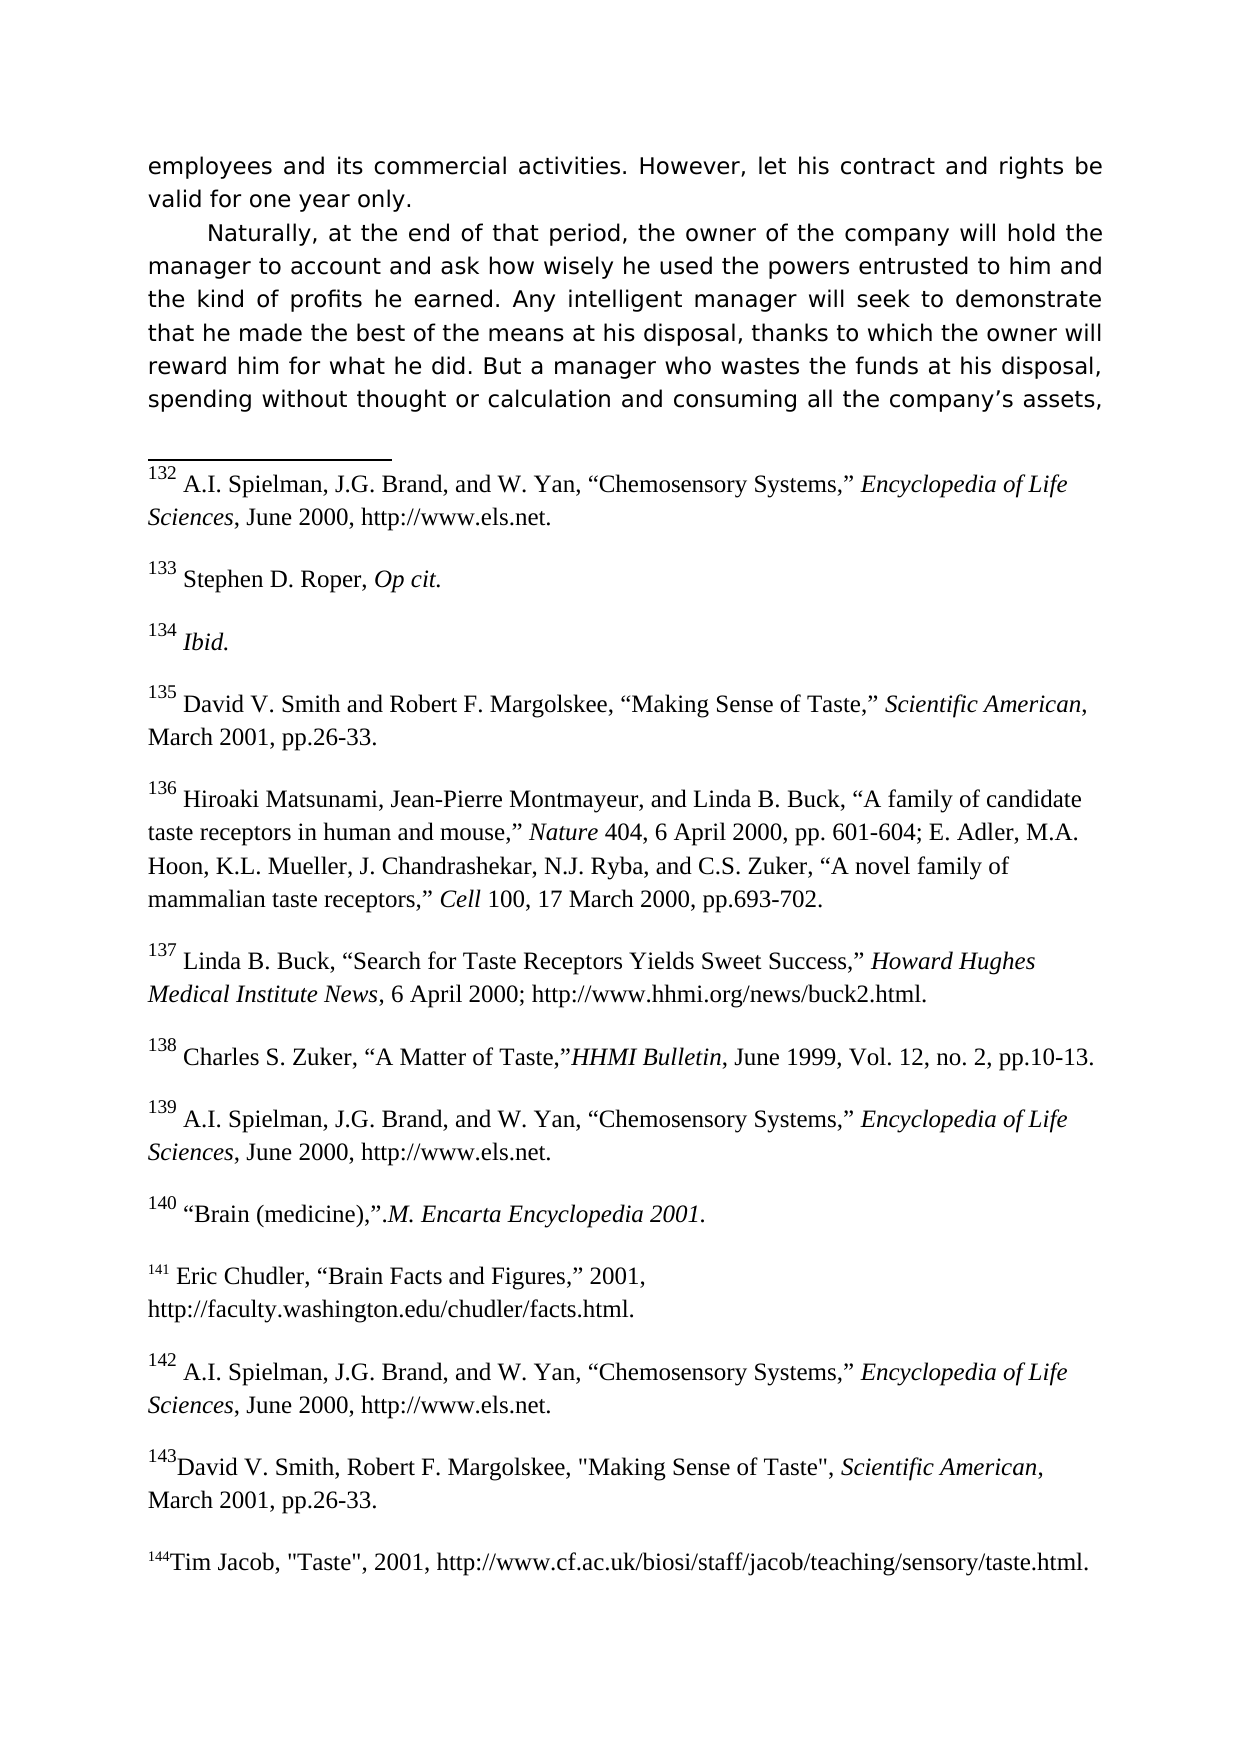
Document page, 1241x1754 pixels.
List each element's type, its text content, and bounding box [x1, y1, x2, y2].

text A.I. Spielman, J.G. Brand, and W. Yan, “Chemosensory Systems,” Encyclopedia of Life Sciences, June 2000, http://www.els.net. [148, 1100, 1104, 1167]
text employees and its commercial activities. However, let his contract and rights be valid for one year only. [148, 148, 1104, 214]
text A.I. Spielman, J.G. Brand, and W. Yan, “Chemosensory Systems,” Encyclopedia of Life Sciences, June 2000, http://www.els.net. [148, 466, 1104, 532]
text Stephen D. Roper, Op cit. [148, 561, 1104, 594]
text Eric Chudler, “Brain Facts and Figures,” 2001, http://faculty.washington.edu/chudler/facts.html. [148, 1258, 1104, 1324]
text Naturally, at the end of that period, the owner of the company will hold the manager to account and ask how wisely he used the powers entrusted to him and the kind of profits he earned. Any intelligent manager will seek to demonstrate that he made the best of the means at his disposal, thanks to which the owner will reward him for what he did. But a manager who wastes the funds at his disposal, spending without thought or calculation and consuming all the company’s assets, [148, 214, 1104, 414]
text Charles S. Zuker, “A Matter of Taste,”HHMI Bulletin, June 1999, Vol. 12, no. 2, pp.10-13. [148, 1038, 1104, 1072]
text “Brain (medicine),”.M. Encarta Encyclopedia 2001. [148, 1196, 1104, 1229]
text A.I. Spielman, J.G. Brand, and W. Yan, “Chemosensory Systems,” Encyclopedia of Life Sciences, June 2000, http://www.els.net. [148, 1353, 1104, 1420]
text Linda B. Buck, “Search for Taste Receptors Yields Sweet Success,” Howard Hughes Medical Institute News, 6 April 2000; http://www.hhmi.org/news/buck2.html. [148, 943, 1104, 1009]
text Hiroaki Matsunami, Jean-Pierre Montmayeur, and Linda B. Buck, “A family of candidate taste receptors in human and mouse,” Nature 404, 6 April 2000, pp. 601-604; E. Adler, M.A. Hoon, K.L. Mueller, J. Chandrashekar, N.J. Ryba, and C.S. Zuker, “A novel family of mammalian taste receptors,” Cell 100, 17 March 2000, pp.693-702. [148, 781, 1104, 914]
text David V. Smith and Robert F. Margolskee, “Making Sense of Taste,” Scientific American, March 2001, pp.26-33. [148, 685, 1104, 752]
text Tim Jacob, "Taste", 2001, http://www.cf.ac.uk/biosi/staff/jacob/teaching/sensory/taste.html. [148, 1544, 1104, 1577]
text Ibid. [148, 623, 1104, 657]
text David V. Smith, Robert F. Margolskee, "Making Sense of Taste", Scientific American, March 2001, pp.26-33. [148, 1449, 1104, 1515]
